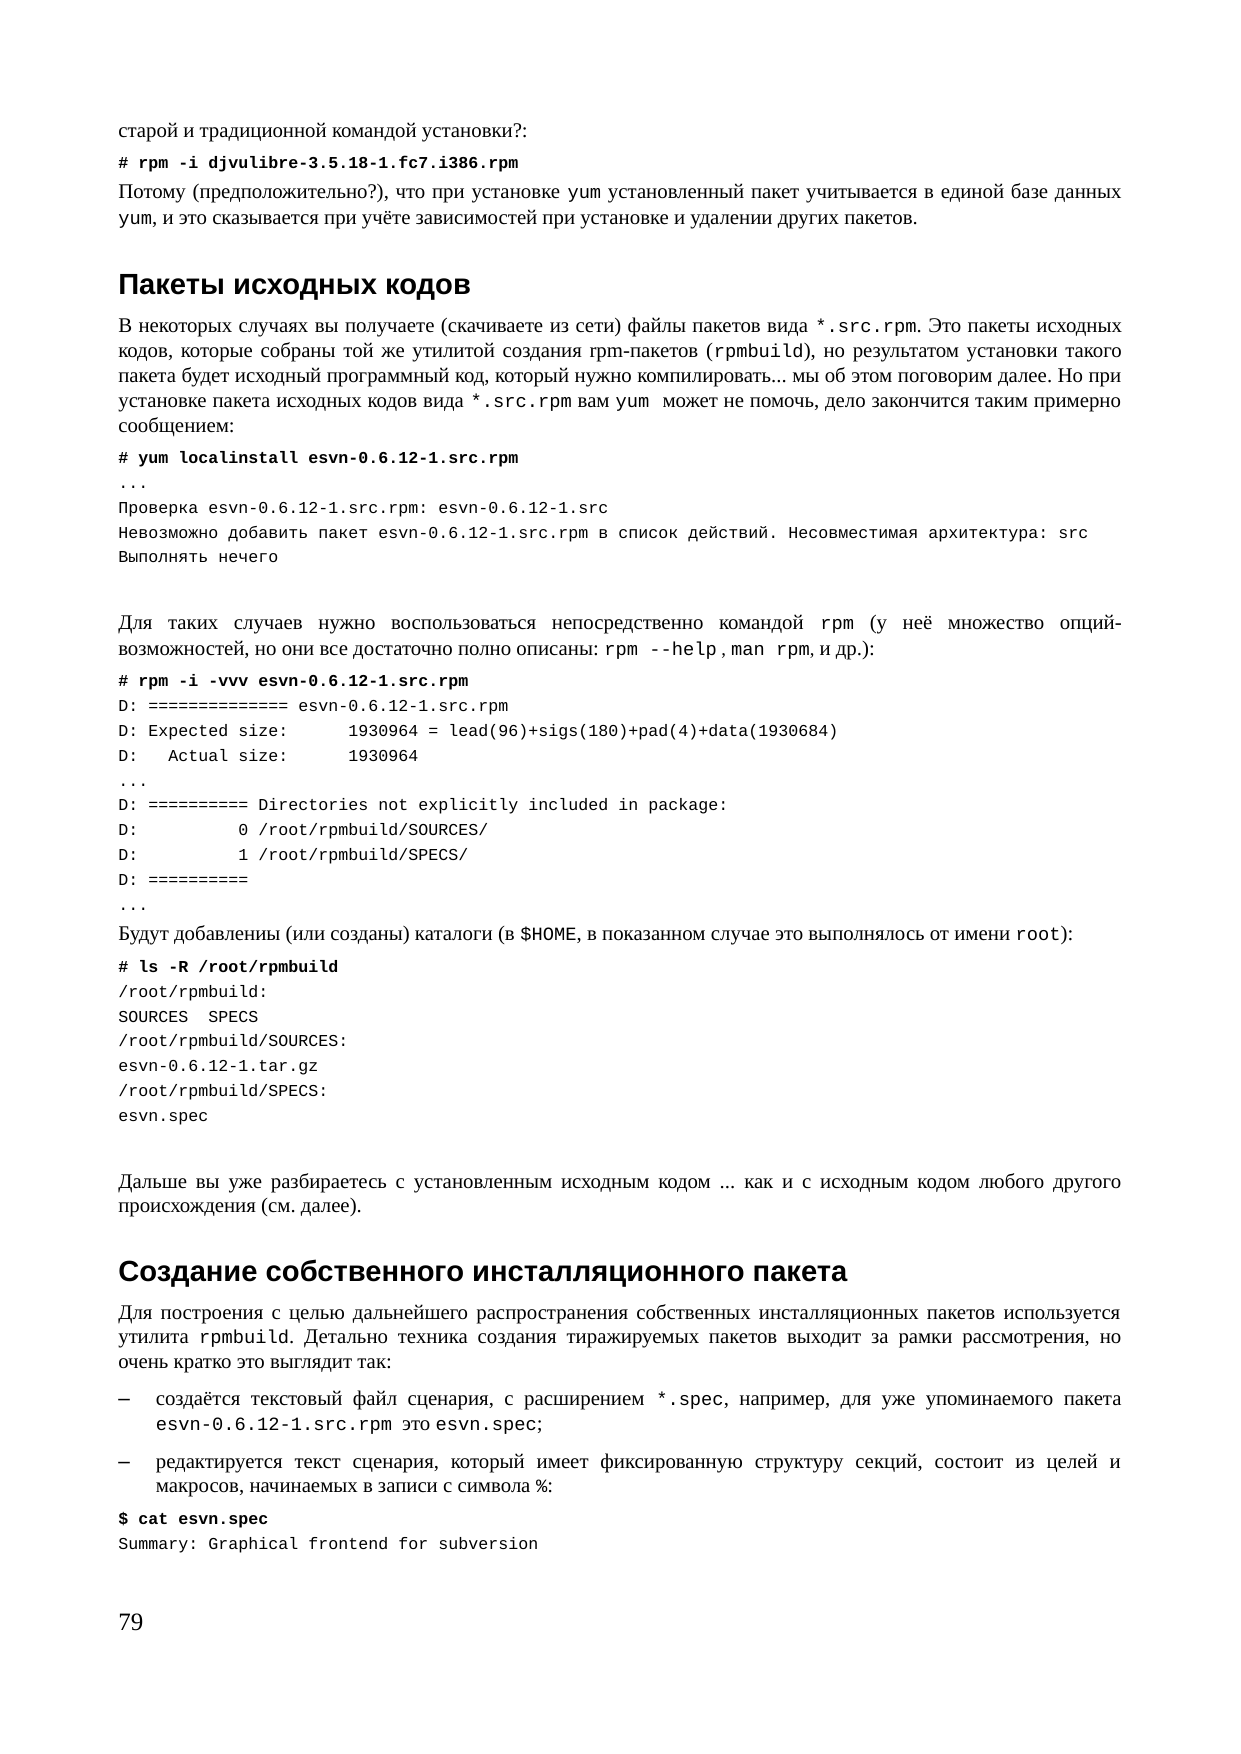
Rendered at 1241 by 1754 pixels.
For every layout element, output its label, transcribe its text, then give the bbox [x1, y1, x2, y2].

text Summary: Graphical frontend for subversion [118, 1535, 1122, 1554]
subtitle Создание собственного инсталляционного пакета [118, 1254, 1122, 1288]
text Будут добавлениы (или созданы) каталоги (в $HOME, в показанном случае это выполнялось от имени root): [118, 921, 1122, 946]
text D: 0 /root/rpmbuild/SOURCES/ [118, 822, 1122, 841]
text Потому (предположительно?), что при установке yum установленный пакет учитывается в единой базе данных yum, и это сказывается при учёте зависимостей при установке и удалении других пакетов. [118, 179, 1122, 230]
text # ls -R /root/rpmbuild [118, 958, 1122, 977]
text Для таких случаев нужно воспользоваться непосредственно командой rpm (у неё множество опций-возможностей, но они все достаточно полно описаны: rpm --help , man rpm, и др.): [118, 610, 1122, 661]
text Невозможно добавить пакет esvn-0.6.12-1.src.rpm в список действий. Несовместимая архитектура: src [118, 524, 1122, 543]
text ... [118, 772, 1122, 791]
text Для построения с целью дальнейшего распространения собственных инсталляционных пакетов используется утилита rpmbuild. Детально техника создания тиражируемых пакетов выходит за рамки рассмотрения, но очень кратко это выглядит так: [118, 1300, 1122, 1373]
text SOURCES SPECS [118, 1008, 1122, 1027]
text /root/rpmbuild/SOURCES: [118, 1033, 1122, 1052]
text D: ========== Directories not explicitly included in package: [118, 797, 1122, 816]
subtitle Пакеты исходных кодов [118, 267, 1122, 301]
text # yum localinstall esvn-0.6.12-1.src.rpm [118, 450, 1122, 469]
text ... [118, 896, 1122, 915]
text /root/rpmbuild: [118, 983, 1122, 1002]
list создаётся текстовый файл сценария, с расширением *.spec, например, для уже упоминаемого пакета esvn-0.6.12-1.src.rpm это esvn.spec; [118, 1386, 1122, 1436]
text D: 1 /root/rpmbuild/SPECS/ [118, 847, 1122, 865]
text D: Actual size: 1930964 [118, 747, 1122, 766]
text esvn-0.6.12-1.tar.gz [118, 1058, 1122, 1077]
list редактируется текст сценария, который имеет фиксированную структуру секций, состоит из целей и макросов, начинаемых в записи с символа %: [118, 1449, 1122, 1498]
text D: ========== [118, 871, 1122, 890]
text В некоторых случаях вы получаете (скачиваете из сети) файлы пакетов вида *.src.rpm. Это пакеты исходных кодов, которые собраны той же утилитой создания rpm-пакетов (rpmbuild), но результатом установки такого пакета будет исходный программный код, который нужно компилировать... мы об этом поговорим далее. Но при установке пакета исходных кодов вида *.src.rpm вам yum может не помочь, дело закончится таким примерно сообщением: [118, 313, 1122, 437]
text /root/rpmbuild/SPECS: [118, 1082, 1122, 1101]
text Выполнять нечего [118, 549, 1122, 568]
text D: Expected size: 1930964 = lead(96)+sigs(180)+pad(4)+data(1930684) [118, 723, 1122, 741]
text $ cat esvn.spec [118, 1510, 1122, 1529]
text ... [118, 474, 1122, 493]
text # rpm -i djvulibre-3.5.18-1.fc7.i386.rpm [118, 155, 1122, 173]
text Проверка esvn-0.6.12-1.src.rpm: esvn-0.6.12-1.src [118, 499, 1122, 518]
text Дальше вы уже разбираетесь с установленным исходным кодом ... как и с исходным кодом любого другого происхождения (см. далее). [118, 1169, 1122, 1217]
text старой и традиционной командой установки?: [118, 118, 1122, 142]
text esvn.spec [118, 1107, 1122, 1126]
text # rpm -i -vvv esvn-0.6.12-1.src.rpm [118, 673, 1122, 692]
text D: ============== esvn-0.6.12-1.src.rpm [118, 698, 1122, 717]
